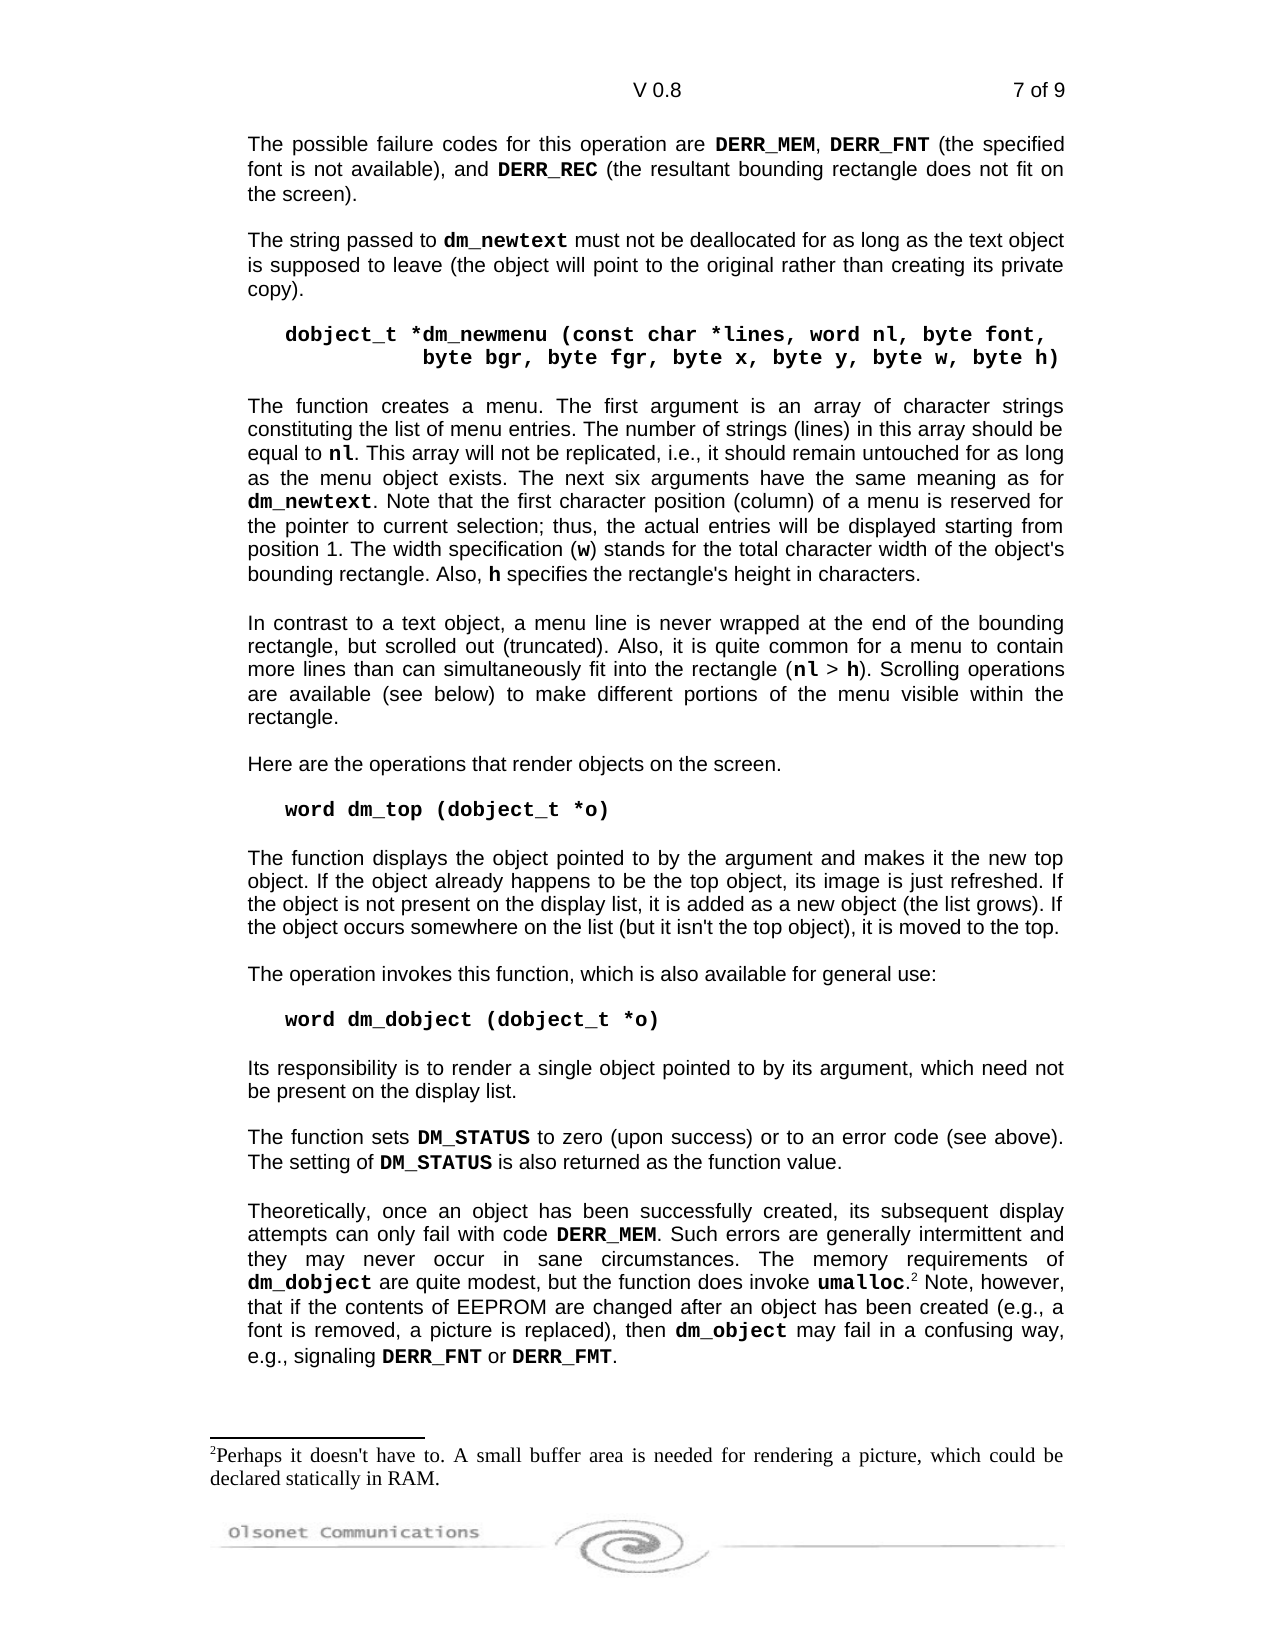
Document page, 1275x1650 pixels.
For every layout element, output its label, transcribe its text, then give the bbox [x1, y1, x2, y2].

picture [210, 1504, 1065, 1596]
list word dm_top (dobject_t *o) [247, 799, 1065, 822]
text The operation invokes this function, which is also available for general use: [247, 962, 1065, 986]
list byte bgr, byte fgr, byte x, byte y, byte w, byte h) [247, 347, 1065, 371]
text The possible failure codes for this operation are DERR_MEM, DERR_FNT (the specified font is not available), and DERR_REC (the resultant bounding rectangle does not fit on the screen). [247, 132, 1065, 206]
text Its responsibility is to render a single object pointed to by its argument, which need not be present on the display list. [247, 1056, 1065, 1102]
text The function creates a menu. The first argument is an array of character strings constituting the list of menu entries. The number of strings (lines) in this array should be equal to nl. This array will not be replicated, i.e., it should remain untouched for as long as the menu object exists. The next six arguments have the same meaning as for dm_newtext. Note that the first character position (column) of a menu is reserved for the pointer to current selection; thus, the actual entries will be displayed starting from position 1. The width specification (w) stands for the total character width of the object's bounding rectangle. Also, h specifies the rectangle's height in characters. [247, 394, 1065, 588]
list word dm_dobject (dobject_t *o) [247, 1009, 1065, 1032]
text The function sets DM_STATUS to zero (upon success) or to an error code (see above). The setting of DM_STATUS is also returned as the function value. [247, 1126, 1065, 1176]
list dobject_t *dm_newmenu (const char *lines, word nl, byte font, [247, 324, 1065, 347]
text Here are the operations that render objects on the screen. [247, 752, 1065, 776]
text The string passed to dm_newtext must not be deallocated for as long as the text object is supposed to leave (the object will point to the original rather than creating its private copy). [247, 229, 1065, 300]
text The function displays the object pointed to by the argument and makes it the new top object. If the object already happens to be the top object, its image is just refreshed. If the object is not present on the display list, it is added as a new object (the list grows). If the object occurs somewhere on the list (but it isn't the top object), it is moved to the top. [247, 846, 1065, 939]
text In contrast to a text object, a menu line is never wrapped at the end of the bounding rectangle, but scrolled out (truncated). Also, it is quite common for a menu to contain more lines than can simultaneously fit into the rectangle (nl > h). Scrolling operations are available (see below) to make different portions of the menu visible within the rectangle. [247, 611, 1065, 729]
text Theoretically, once an object has been successfully created, its subsequent display attempts can only fail with code DERR_MEM. Such errors are generally intermittent and they may never occur in sane circumstances. The memory requirements of dm_dobject are quite modest, but the function does invoke umalloc. Note, however, that if the contents of EEPROM are changed after an object has been created (e.g., a font is removed, a picture is replaced), then dm_object may fail in a confusing way, e.g., signaling DERR_FNT or DERR_FMT. [247, 1199, 1065, 1369]
text Perhaps it doesn't have to. A small buffer area is needed for rendering a picture, which could be declared statically in RAM. [210, 1444, 1065, 1490]
